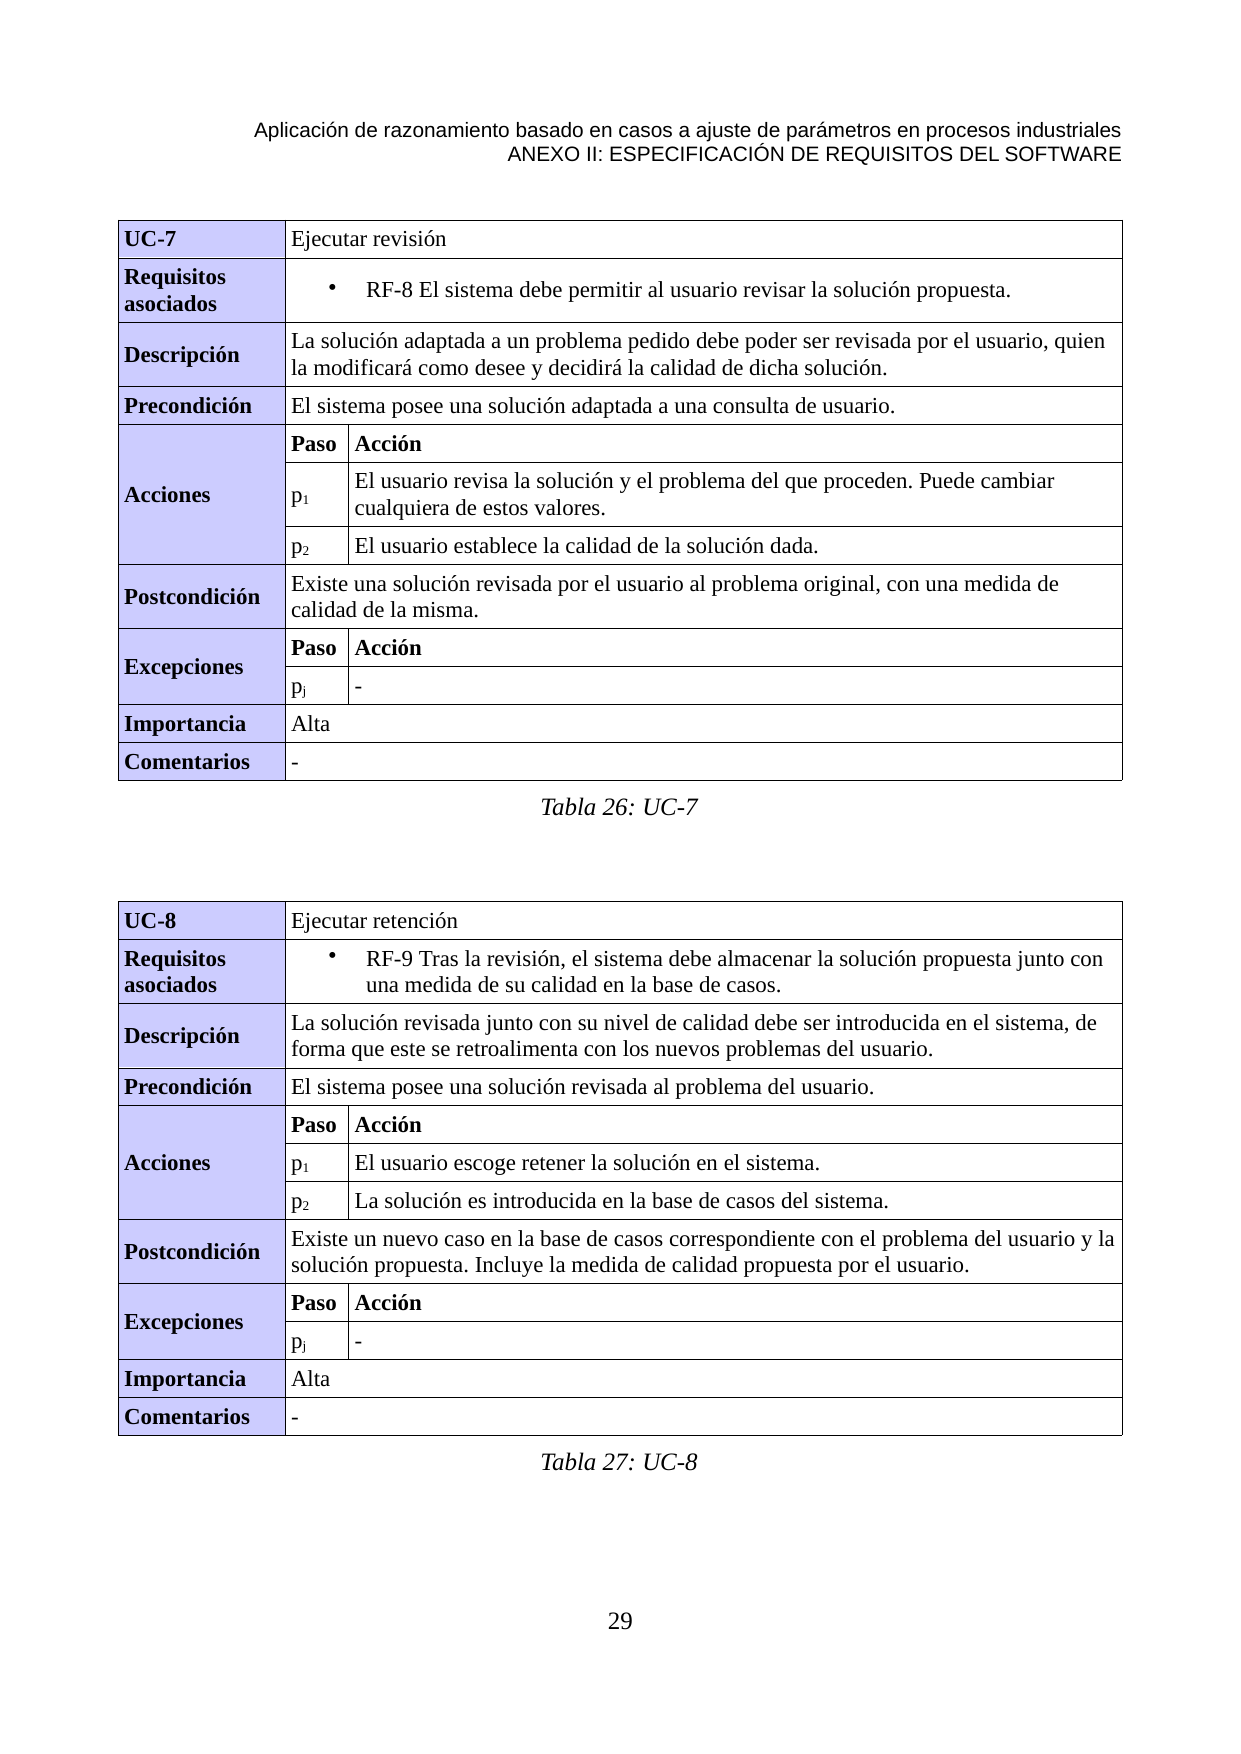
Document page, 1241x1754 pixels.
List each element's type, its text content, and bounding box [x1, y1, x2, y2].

table_cell Alta [286, 1360, 1122, 1397]
table_cell Acción [349, 1284, 1122, 1321]
table_cell - [349, 667, 1122, 704]
table_cell Requisitos asociados [119, 259, 285, 322]
table_cell Acciones [119, 1106, 285, 1219]
table_cell Existe una solución revisada por el usuario al problema original, con una medida de calidad de la misma. [286, 565, 1122, 628]
table_header UC-8 [119, 902, 285, 939]
table_cell p2 [286, 527, 348, 564]
table_cell Importancia [119, 1360, 285, 1397]
table_cell Paso [286, 425, 348, 462]
text Tabla 27: UC-8 [118, 1447, 1122, 1476]
table_cell La solución revisada junto con su nivel de calidad debe ser introducida en el sistema, de forma que este se retroalimenta con los nuevos problemas del usuario. [286, 1004, 1122, 1067]
table_cell Paso [286, 629, 348, 666]
table_cell RF-9 Tras la revisión, el sistema debe almacenar la solución propuesta junto con una medida de su calidad en la base de casos. [286, 940, 1122, 1003]
table_cell - [349, 1322, 1122, 1359]
table_cell Requisitos asociados [119, 940, 285, 1003]
table_cell p1 [286, 1144, 348, 1181]
table_cell Descripción [119, 323, 285, 386]
table_cell La solución adaptada a un problema pedido debe poder ser revisada por el usuario, quien la modificará como desee y decidirá la calidad de dicha solución. [286, 323, 1122, 386]
table_cell p2 [286, 1182, 348, 1219]
table_cell El sistema posee una solución adaptada a una consulta de usuario. [286, 387, 1122, 424]
table_cell RF-8 El sistema debe permitir al usuario revisar la solución propuesta. [286, 259, 1122, 322]
table_cell El usuario revisa la solución y el problema del que proceden. Puede cambiar cualquiera de estos valores. [349, 463, 1122, 526]
table_cell Acción [349, 629, 1122, 666]
table_cell Precondición [119, 1069, 285, 1105]
table_cell Precondición [119, 387, 285, 424]
table_cell Comentarios [119, 743, 285, 780]
table_cell Paso [286, 1106, 348, 1143]
table_cell p1 [286, 463, 348, 526]
text Tabla 26: UC-7 [118, 792, 1122, 821]
table_cell - [286, 743, 1122, 780]
table_cell pj [286, 667, 348, 704]
table_cell El usuario escoge retener la solución en el sistema. [349, 1144, 1122, 1181]
table_cell El usuario establece la calidad de la solución dada. [349, 527, 1122, 564]
table_header Ejecutar retención [286, 902, 1122, 939]
table_cell Acción [349, 1106, 1122, 1143]
table_header UC-7 [119, 221, 285, 257]
table_cell La solución es introducida en la base de casos del sistema. [349, 1182, 1122, 1219]
table_cell Comentarios [119, 1398, 285, 1435]
table_cell Descripción [119, 1004, 285, 1067]
table_cell Postcondición [119, 1220, 285, 1283]
table_cell Acción [349, 425, 1122, 462]
table_cell Postcondición [119, 565, 285, 628]
table_header Ejecutar revisión [286, 221, 1122, 257]
table_cell Existe un nuevo caso en la base de casos correspondiente con el problema del usuario y la solución propuesta. Incluye la medida de calidad propuesta por el usuario. [286, 1220, 1122, 1283]
table_cell Alta [286, 705, 1122, 742]
table_cell - [286, 1398, 1122, 1435]
table_cell pj [286, 1322, 348, 1359]
table_cell Acciones [119, 425, 285, 564]
table_cell Excepciones [119, 1284, 285, 1359]
table_cell Importancia [119, 705, 285, 742]
table_cell Paso [286, 1284, 348, 1321]
table_cell El sistema posee una solución revisada al problema del usuario. [286, 1069, 1122, 1105]
table_cell Excepciones [119, 629, 285, 704]
